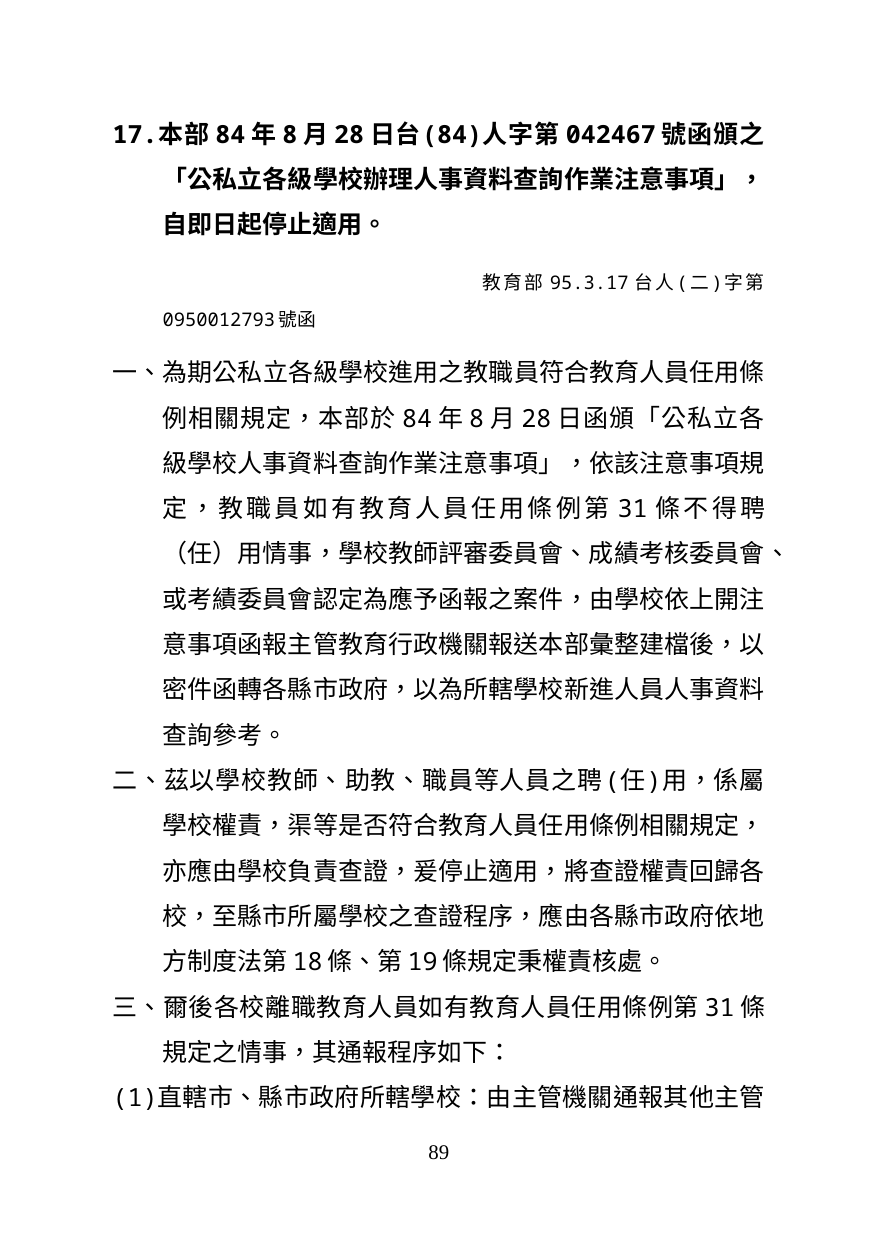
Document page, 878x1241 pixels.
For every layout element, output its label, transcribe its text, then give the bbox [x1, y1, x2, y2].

text 17.本部84年8月28日台(84)人字第042467號函頒之「公私立各級學校辦理人事資料查詢作業注意事項」，自即日起停止適用。 [112, 114, 765, 241]
text (1)直轄市、縣市政府所轄學校：由主管機關通報其他主管 [112, 1078, 765, 1114]
text 教育部95.3.17台人(二)字第0950012793號函 [150, 263, 765, 332]
text 一、為期公私立各級學校進用之教職員符合教育人員任用條例相關規定，本部於84年8月28日函頒「公私立各級學校人事資料查詢作業注意事項」，依該注意事項規定，教職員如有教育人員任用條例第31條不得聘（任）用情事，學校教師評審委員會、成績考核委員會、或考績委員會認定為應予函報之案件，由學校依上開注意事項函報主管教育行政機關報送本部彙整建檔後，以密件函轉各縣市政府，以為所轄學校新進人員人事資料查詢參考。 [112, 353, 765, 751]
text 三、爾後各校離職教育人員如有教育人員任用條例第31條規定之情事，其通報程序如下： [112, 987, 765, 1069]
text 二、茲以學校教師、助教、職員等人員之聘(任)用，係屬學校權責，渠等是否符合教育人員任用條例相關規定，亦應由學校負責查證，爰停止適用，將查證權責回歸各校，至縣市所屬學校之查證程序，應由各縣市政府依地方制度法第18條、第19條規定秉權責核處。 [112, 761, 765, 978]
